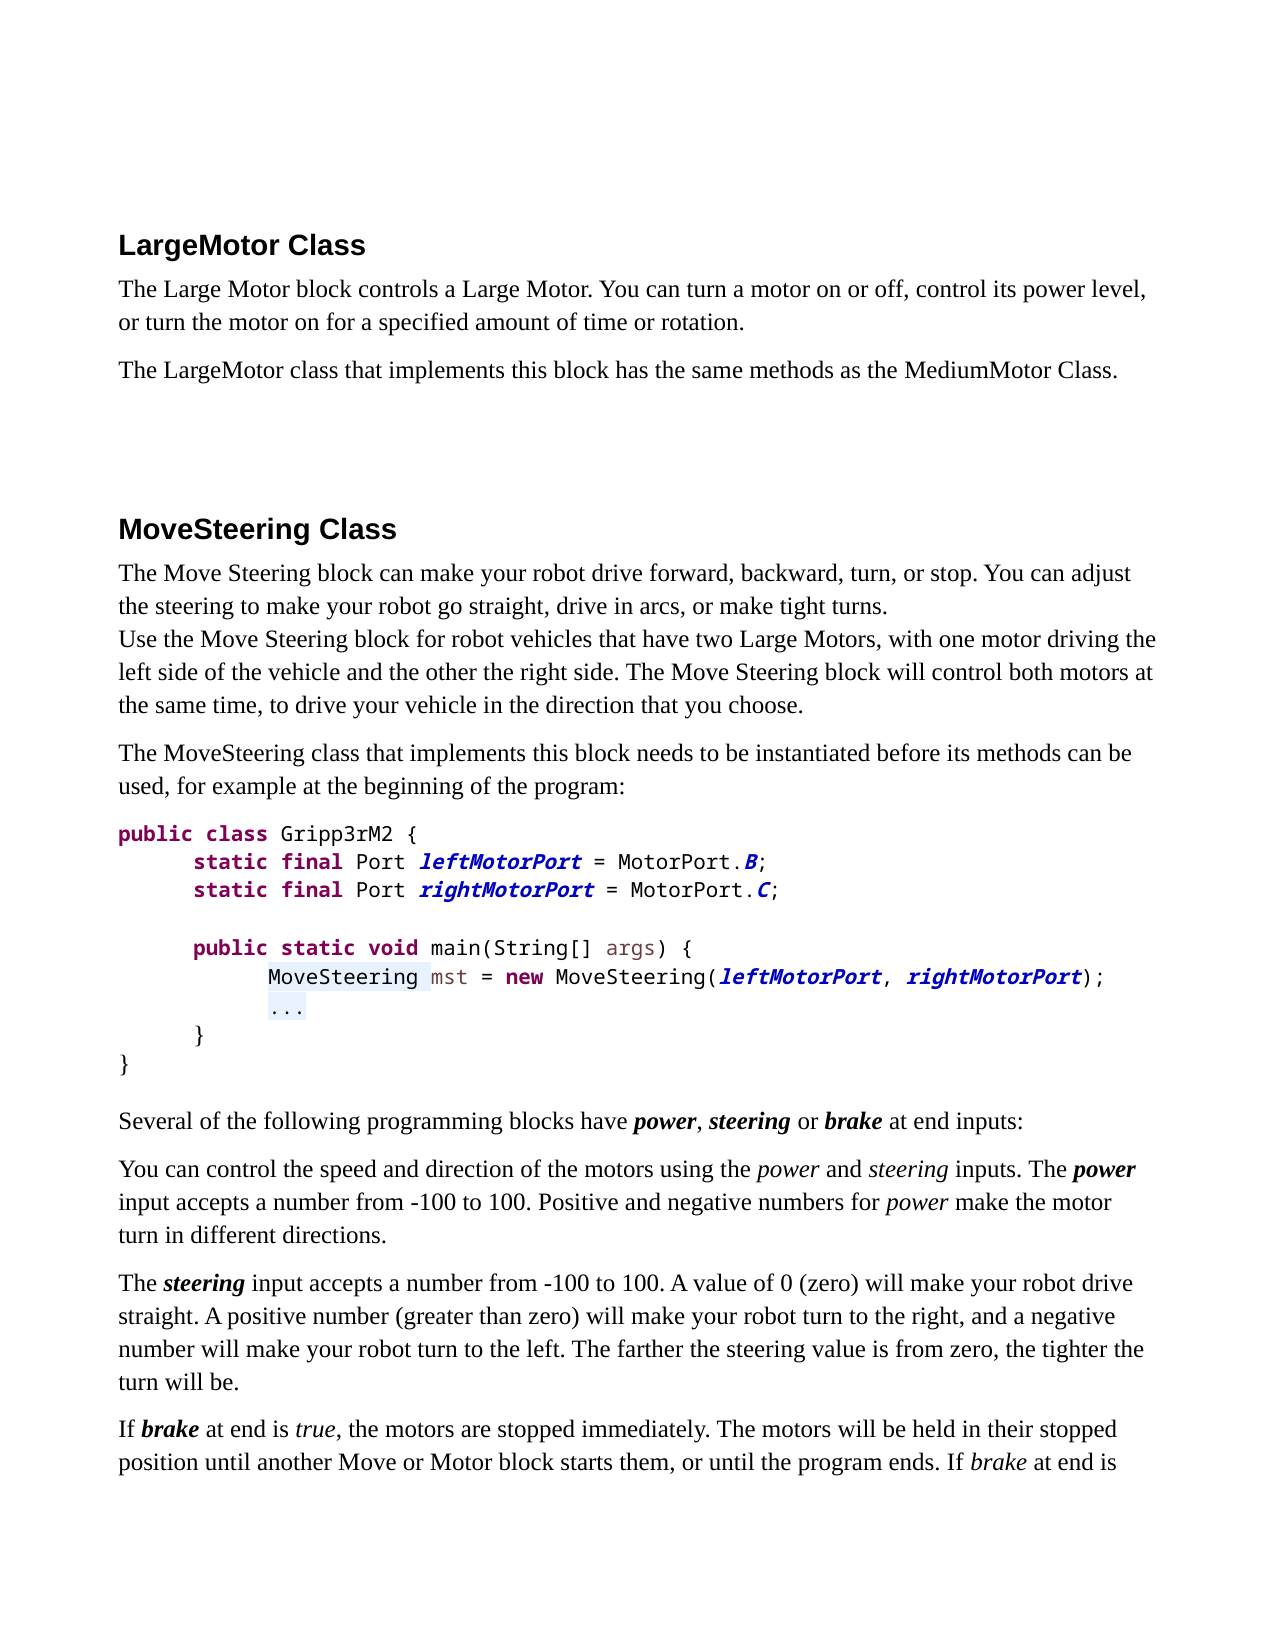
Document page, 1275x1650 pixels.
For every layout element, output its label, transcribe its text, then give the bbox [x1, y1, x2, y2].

text The Large Motor block controls a Large Motor. You can turn a motor on or off, control its power level, or turn the motor on for a specified amount of time or rotation. [118, 274, 1157, 336]
text static final Port leftMotorPort = MotorPort.B; [118, 847, 1157, 876]
text The Move Steering block can make your robot drive forward, backward, turn, or stop. You can adjust the steering to make your robot go straight, drive in arcs, or make tight turns. Use the Move Steering block for robot vehicles that have two Large Motors, with one motor driving the left side of the vehicle and the other the right side. The Move Steering block will control both motors at the same time, to drive your vehicle in the direction that you choose. [118, 558, 1157, 719]
text static final Port rightMotorPort = MotorPort.C; [118, 876, 1157, 904]
text The LargeMotor class that implements this block has the same methods as the MediumMotor Class. [118, 355, 1157, 383]
text The MoveSteering class that implements this block needs to be instantiated before its methods can be used, for example at the beginning of the program: [118, 738, 1157, 800]
text The steering input accepts a number from -100 to 100. A value of 0 (zero) will make your robot drive straight. A positive number (greater than zero) will make your robot turn to the right, and a negative number will make your robot turn to the left. The farther the steering value is from zero, the tighter the turn will be. [118, 1268, 1157, 1396]
text MoveSteering mst = new MoveSteering(leftMotorPort, rightMotorPort); [118, 961, 1157, 991]
text You can control the speed and direction of the motors using the power and steering inputs. The power input accepts a number from -100 to 100. Positive and negative numbers for power make the motor turn in different directions. [118, 1154, 1157, 1249]
text ... [118, 991, 1157, 1020]
text public class Gripp3rM2 { [118, 819, 1157, 847]
subtitle LargeMotor Class [118, 228, 1157, 262]
subtitle MoveSteering Class [118, 512, 1157, 546]
text } [118, 1049, 1157, 1078]
text If brake at end is true, the motors are stopped immediately. The motors will be held in their stopped position until another Move or Motor block starts them, or until the program ends. If brake at end is [118, 1414, 1157, 1476]
text public static void main(String[] args) { [118, 933, 1157, 961]
text Several of the following programming blocks have power, steering or brake at end inputs: [118, 1106, 1157, 1135]
text } [118, 1020, 1157, 1049]
